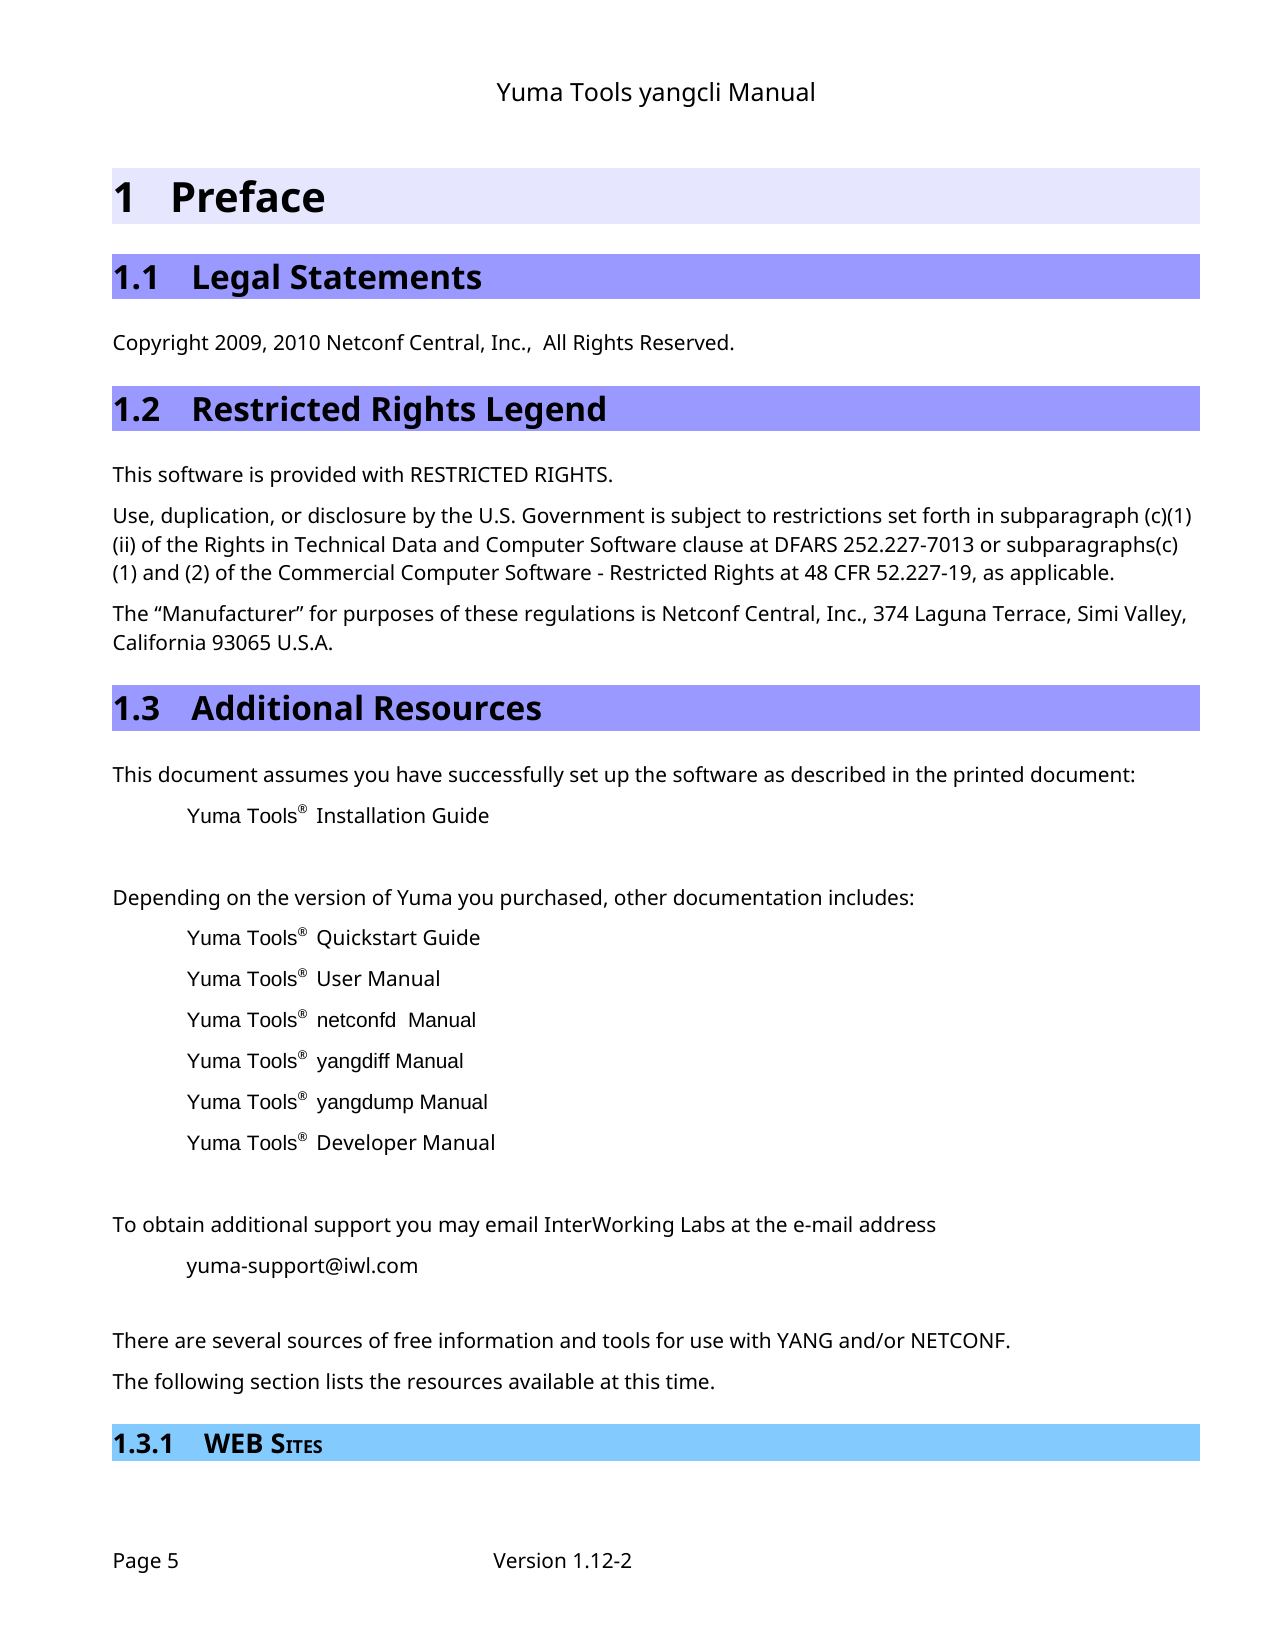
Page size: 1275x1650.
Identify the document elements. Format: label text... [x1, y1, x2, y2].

text The “Manufacturer” for purposes of these regulations is Netconf Central, Inc., 374 Laguna Terrace, Simi Valley, California 93065 U.S.A. [112, 599, 1200, 656]
subtitle WEB Sites [112, 1424, 1200, 1461]
text This document assumes you have successfully set up the software as described in the printed document: [112, 760, 1200, 788]
text Yuma Tools® netconfd Manual [112, 1005, 1200, 1034]
subtitle Preface [112, 168, 1200, 224]
text Copyright 2009, 2010 Netconf Central, Inc., All Rights Reserved. [112, 328, 1200, 357]
text There are several sources of free information and tools for use with YANG and/or NETCONF. [112, 1326, 1200, 1354]
text Yuma Tools® Installation Guide [112, 801, 1200, 829]
text Use, duplication, or disclosure by the U.S. Government is subject to restrictions set forth in subparagraph (c)(1)(ii) of the Rights in Technical Data and Computer Software clause at DFARS 252.227-7013 or subparagraphs(c)(1) and (2) of the Commercial Computer Software - Restricted Rights at 48 CFR 52.227-19, as applicable. [112, 501, 1200, 587]
text Yuma Tools® Quickstart Guide [112, 923, 1200, 952]
subtitle Additional Resources [112, 685, 1200, 731]
text Depending on the version of Yuma you purchased, other documentation includes: [112, 883, 1200, 911]
text yuma-support@iwl.com [112, 1251, 1200, 1279]
text Yuma Tools® yangdiff Manual [112, 1046, 1200, 1075]
text Yuma Tools® Developer Manual [112, 1128, 1200, 1157]
text Yuma Tools® User Manual [112, 964, 1200, 993]
text To obtain additional support you may email InterWorking Labs at the e-mail address [112, 1210, 1200, 1238]
text Yuma Tools® yangdump Manual [112, 1087, 1200, 1116]
subtitle Legal Statements [112, 254, 1200, 299]
text This software is provided with RESTRICTED RIGHTS. [112, 460, 1200, 489]
text The following section lists the resources available at this time. [112, 1367, 1200, 1395]
subtitle Restricted Rights Legend [112, 386, 1200, 431]
